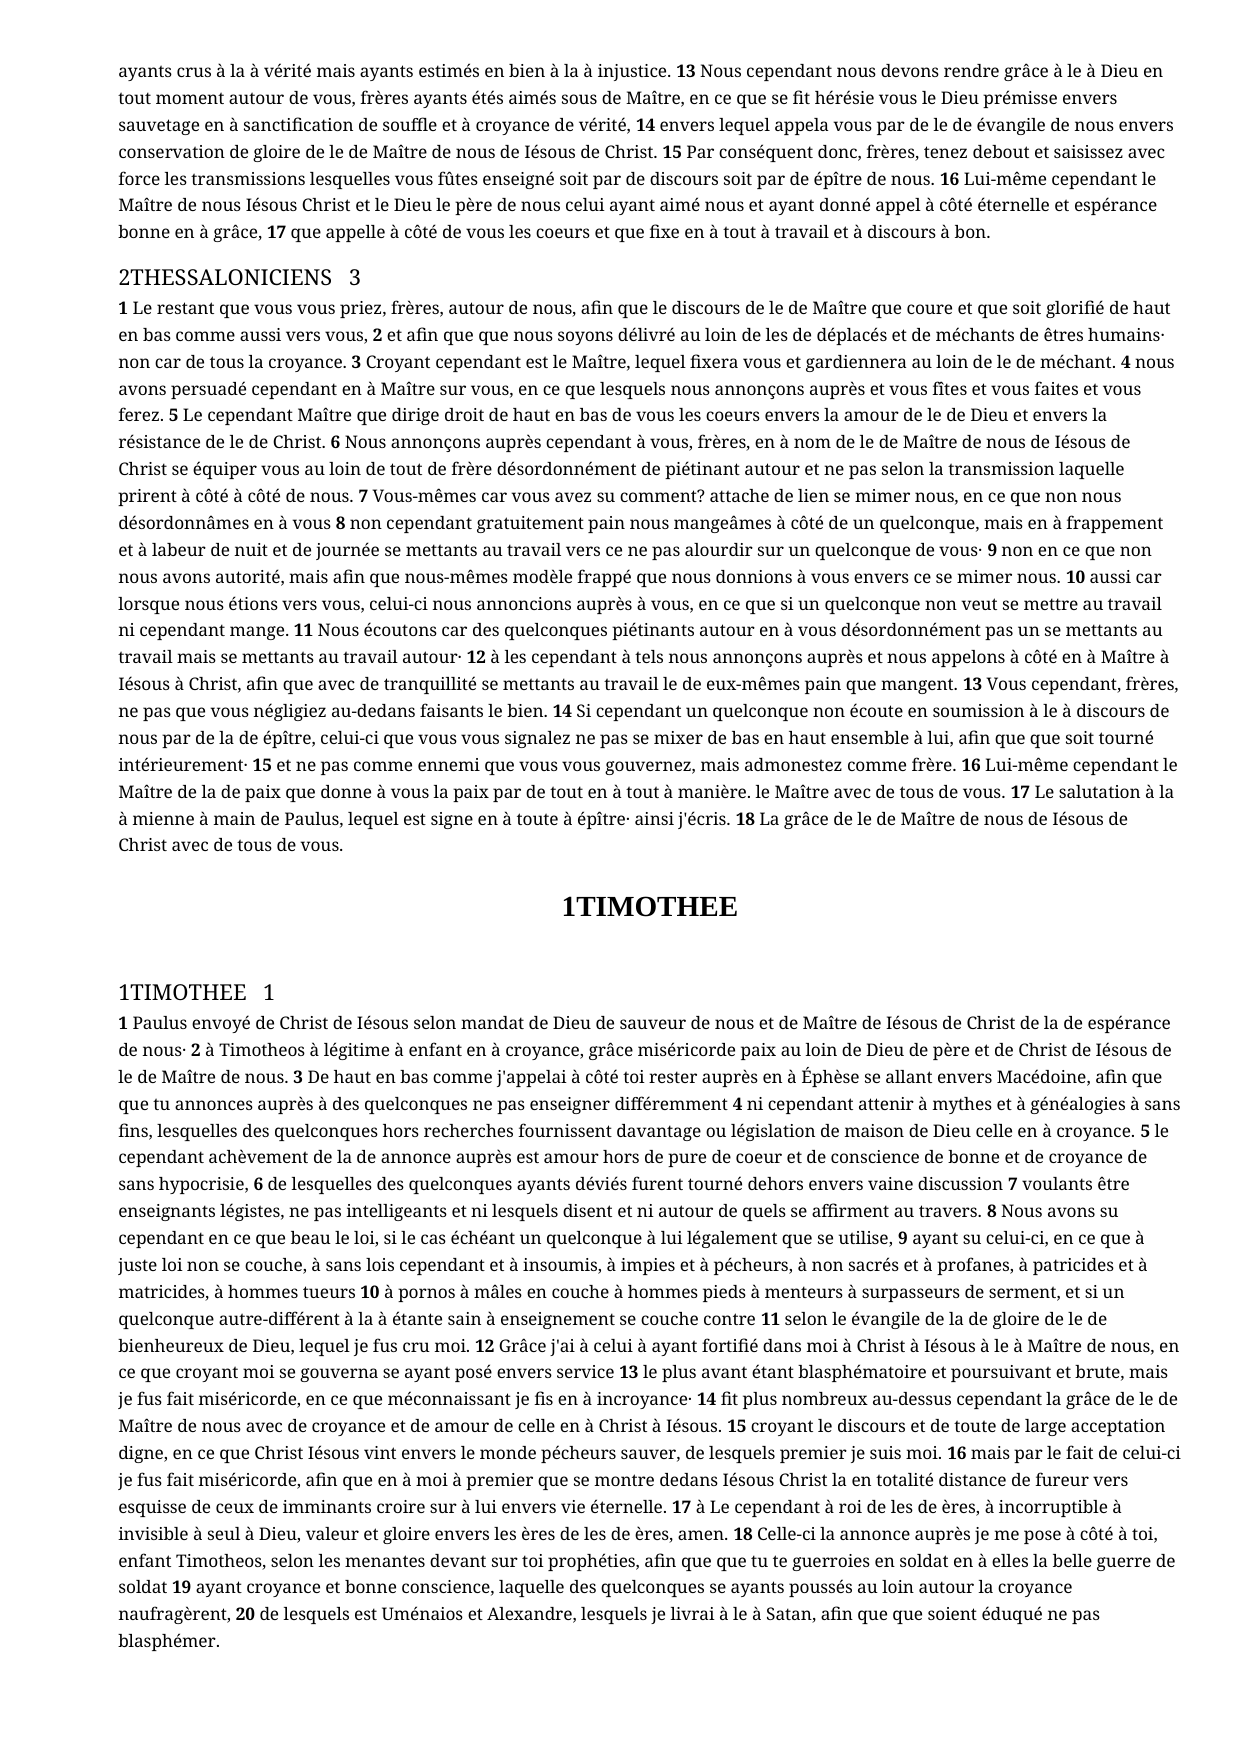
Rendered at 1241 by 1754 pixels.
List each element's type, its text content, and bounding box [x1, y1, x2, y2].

text 2THESSALONICIENS 3 [118, 262, 1181, 292]
text 1 Paulus envoyé de Christ de Iésous selon mandat de Dieu de sauveur de nous et de Maître de Iésous de Christ de la de espérance de nous· 2 à Timotheos à légitime à enfant en à croyance, grâce miséricorde paix au loin de Dieu de père et de Christ de Iésous de le de Maître de nous. 3 De haut en bas comme j'appelai à côté toi rester auprès en à Éphèse se allant envers Macédoine, afin que que tu annonces auprès à des quelconques ne pas enseigner différemment 4 ni cependant attenir à mythes et à généalogies à sans fins, lesquelles des quelconques hors recherches fournissent davantage ou législation de maison de Dieu celle en à croyance. 5 le cependant achèvement de la de annonce auprès est amour hors de pure de coeur et de conscience de bonne et de croyance de sans hypocrisie, 6 de lesquelles des quelconques ayants déviés furent tourné dehors envers vaine discussion 7 voulants être enseignants légistes, ne pas intelligeants et ni lesquels disent et ni autour de quels se affirment au travers. 8 Nous avons su cependant en ce que beau le loi, si le cas échéant un quelconque à lui légalement que se utilise, 9 ayant su celui-ci, en ce que à juste loi non se couche, à sans lois cependant et à insoumis, à impies et à pécheurs, à non sacrés et à profanes, à patricides et à matricides, à hommes tueurs 10 à pornos à mâles en couche à hommes pieds à menteurs à surpasseurs de serment, et si un quelconque autre-différent à la à étante sain à enseignement se couche contre 11 selon le évangile de la de gloire de le de bienheureux de Dieu, lequel je fus cru moi. 12 Grâce j'ai à celui à ayant fortifié dans moi à Christ à Iésous à le à Maître de nous, en ce que croyant moi se gouverna se ayant posé envers service 13 le plus avant étant blasphématoire et poursuivant et brute, mais je fus fait miséricorde, en ce que méconnaissant je fis en à incroyance· 14 fit plus nombreux au-dessus cependant la grâce de le de Maître de nous avec de croyance et de amour de celle en à Christ à Iésous. 15 croyant le discours et de toute de large acceptation digne, en ce que Christ Iésous vint envers le monde pécheurs sauver, de lesquels premier je suis moi. 16 mais par le fait de celui-ci je fus fait miséricorde, afin que en à moi à premier que se montre dedans Iésous Christ la en totalité distance de fureur vers esquisse de ceux de imminants croire sur à lui envers vie éternelle. 17 à Le cependant à roi de les de ères, à incorruptible à invisible à seul à Dieu, valeur et gloire envers les ères de les de ères, amen. 18 Celle-ci la annonce auprès je me pose à côté à toi, enfant Timotheos, selon les menantes devant sur toi prophéties, afin que que tu te guerroies en soldat en à elles la belle guerre de soldat 19 ayant croyance et bonne conscience, laquelle des quelconques se ayants poussés au loin autour la croyance naufragèrent, 20 de lesquels est Uménaios et Alexandre, lesquels je livrai à le à Satan, afin que que soient éduqué ne pas blasphémer. [118, 1011, 1181, 1653]
text 1 Le restant que vous vous priez, frères, autour de nous, afin que le discours de le de Maître que coure et que soit glorifié de haut en bas comme aussi vers vous, 2 et afin que que nous soyons délivré au loin de les de déplacés et de méchants de êtres humains· non car de tous la croyance. 3 Croyant cependant est le Maître, lequel fixera vous et gardiennera au loin de le de méchant. 4 nous avons persuadé cependant en à Maître sur vous, en ce que lesquels nous annonçons auprès et vous fîtes et vous faites et vous ferez. 5 Le cependant Maître que dirige droit de haut en bas de vous les coeurs envers la amour de le de Dieu et envers la résistance de le de Christ. 6 Nous annonçons auprès cependant à vous, frères, en à nom de le de Maître de nous de Iésous de Christ se équiper vous au loin de tout de frère désordonnément de piétinant autour et ne pas selon la transmission laquelle prirent à côté à côté de nous. 7 Vous-mêmes car vous avez su comment? attache de lien se mimer nous, en ce que non nous désordonnâmes en à vous 8 non cependant gratuitement pain nous mangeâmes à côté de un quelconque, mais en à frappement et à labeur de nuit et de journée se mettants au travail vers ce ne pas alourdir sur un quelconque de vous· 9 non en ce que non nous avons autorité, mais afin que nous-mêmes modèle frappé que nous donnions à vous envers ce se mimer nous. 10 aussi car lorsque nous étions vers vous, celui-ci nous annoncions auprès à vous, en ce que si un quelconque non veut se mettre au travail ni cependant mange. 11 Nous écoutons car des quelconques piétinants autour en à vous désordonnément pas un se mettants au travail mais se mettants au travail autour· 12 à les cependant à tels nous annonçons auprès et nous appelons à côté en à Maître à Iésous à Christ, afin que avec de tranquillité se mettants au travail le de eux-mêmes pain que mangent. 13 Vous cependant, frères, ne pas que vous négligiez au-dedans faisants le bien. 14 Si cependant un quelconque non écoute en soumission à le à discours de nous par de la de épître, celui-ci que vous vous signalez ne pas se mixer de bas en haut ensemble à lui, afin que que soit tourné intérieurement· 15 et ne pas comme ennemi que vous vous gouvernez, mais admonestez comme frère. 16 Lui-même cependant le Maître de la de paix que donne à vous la paix par de tout en à tout à manière. le Maître avec de tous de vous. 17 Le salutation à la à mienne à main de Paulus, lequel est signe en à toute à épître· ainsi j'écris. 18 La grâce de le de Maître de nous de Iésous de Christ avec de tous de vous. [118, 296, 1181, 857]
text ayants crus à la à vérité mais ayants estimés en bien à la à injustice. 13 Nous cependant nous devons rendre grâce à le à Dieu en tout moment autour de vous, frères ayants étés aimés sous de Maître, en ce que se fit hérésie vous le Dieu prémisse envers sauvetage en à sanctification de souffle et à croyance de vérité, 14 envers lequel appela vous par de le de évangile de nous envers conservation de gloire de le de Maître de nous de Iésous de Christ. 15 Par conséquent donc, frères, tenez debout et saisissez avec force les transmissions lesquelles vous fûtes enseigné soit par de discours soit par de épître de nous. 16 Lui-même cependant le Maître de nous Iésous Christ et le Dieu le père de nous celui ayant aimé nous et ayant donné appel à côté éternelle et espérance bonne en à grâce, 17 que appelle à côté de vous les coeurs et que fixe en à tout à travail et à discours à bon. [118, 59, 1181, 244]
subtitle 1TIMOTHEE [118, 889, 1181, 923]
text 1TIMOTHEE 1 [118, 977, 1181, 1007]
